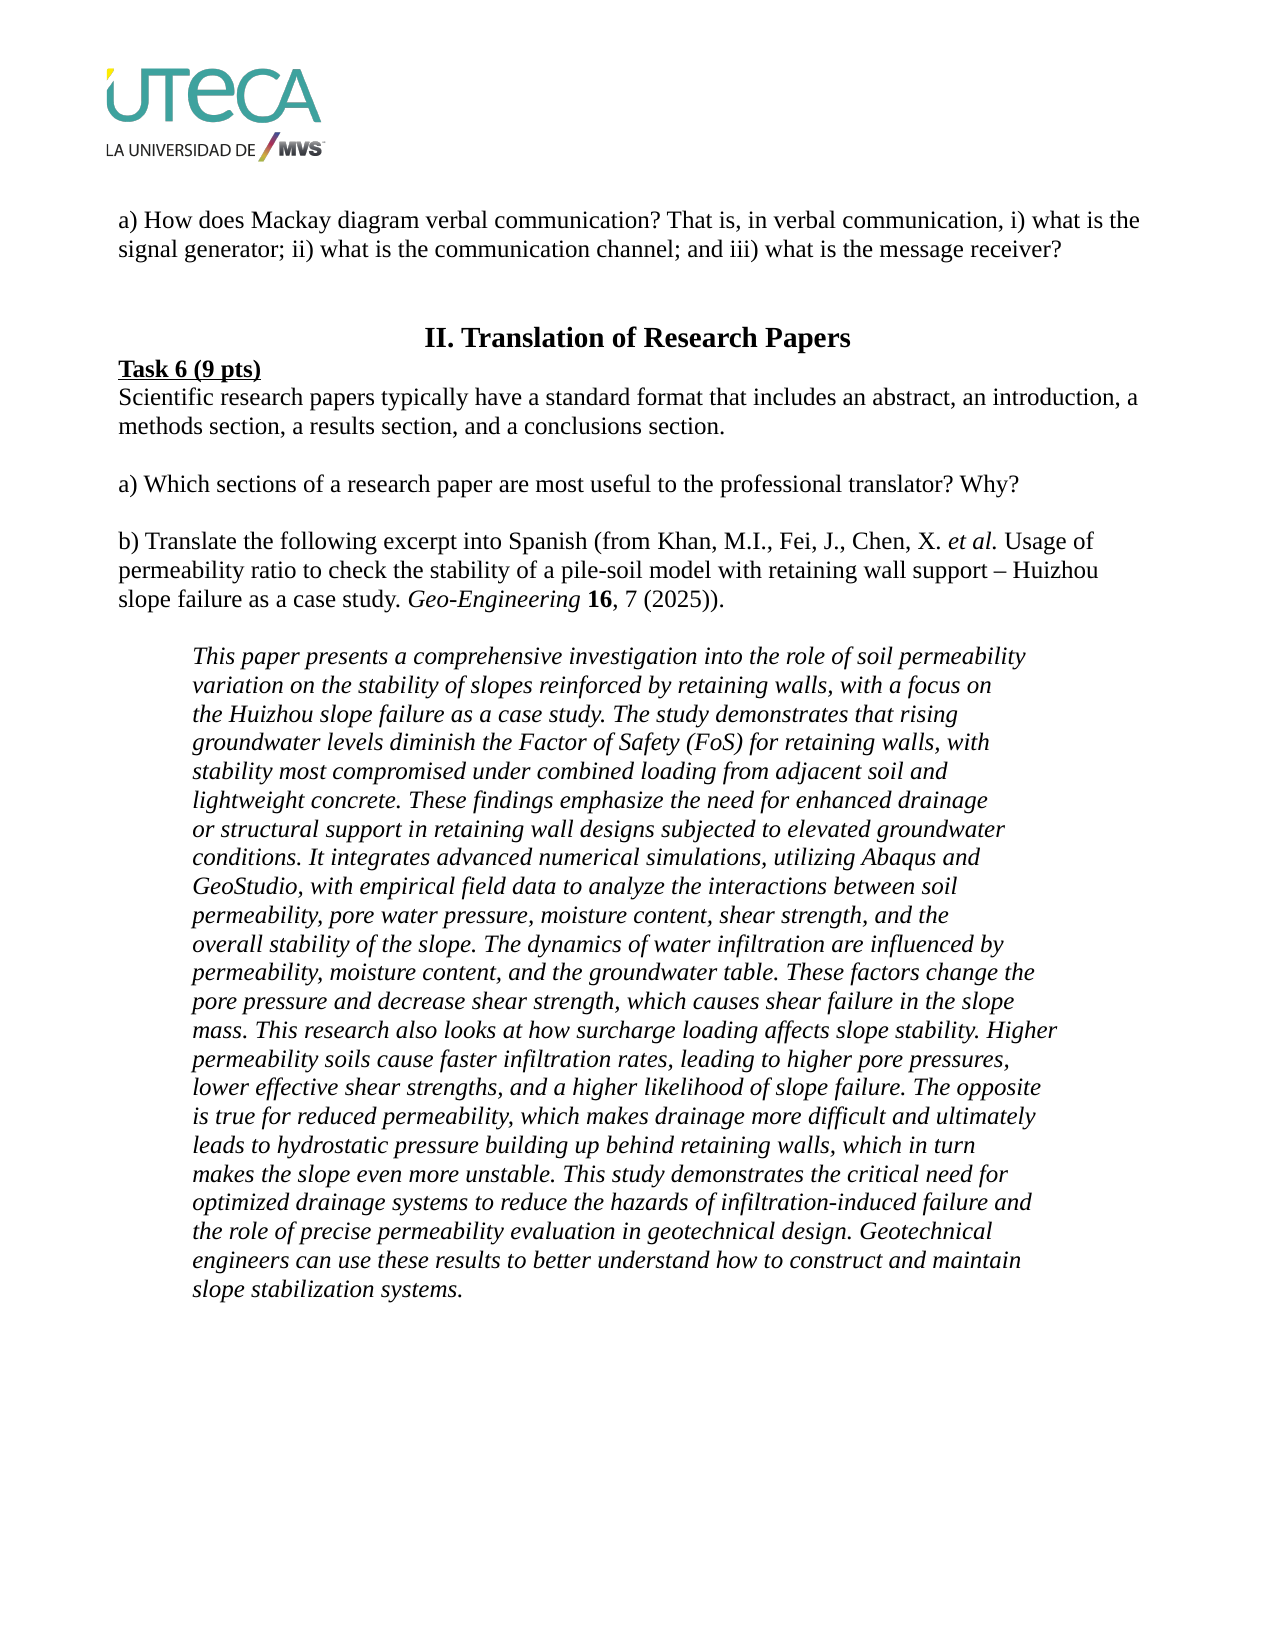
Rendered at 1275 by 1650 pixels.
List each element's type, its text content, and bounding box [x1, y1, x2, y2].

text Task 6 (9 pts) [118, 354, 1157, 382]
text mass. This research also looks at how surcharge loading affects slope stability. Higher [192, 1015, 1157, 1044]
text makes the slope even more unstable. This study demonstrates the critical need for [192, 1159, 1157, 1187]
text the role of precise permeability evaluation in geotechnical design. Geotechnical [192, 1216, 1157, 1245]
text stability most compromised under combined loading from adjacent soil and [192, 756, 1157, 785]
text Scientific research papers typically have a standard format that includes an abstract, an introduction, a methods section, a results section, and a conclusions section. [118, 382, 1157, 440]
text permeability soils cause faster infiltration rates, leading to higher pore pressures, [192, 1044, 1157, 1072]
text groundwater levels diminish the Factor of Safety (FoS) for retaining walls, with [192, 727, 1157, 756]
text GeoStudio, with empirical field data to analyze the interactions between soil [192, 871, 1157, 900]
text a) How does Mackay diagram verbal communication? That is, in verbal communication, i) what is the signal generator; ii) what is the communication channel; and iii) what is the message receiver? [118, 205, 1157, 263]
text variation on the stability of slopes reinforced by retaining walls, with a focus on [192, 670, 1157, 699]
text is true for reduced permeability, which makes drainage more difficult and ultimately [192, 1101, 1157, 1130]
text optimized drainage systems to reduce the hazards of infiltration-induced failure and [192, 1187, 1157, 1216]
text leads to hydrostatic pressure building up behind retaining walls, which in turn [192, 1130, 1157, 1159]
text or structural support in retaining wall designs subjected to elevated groundwater [192, 814, 1157, 842]
text This paper presents a comprehensive investigation into the role of soil permeability [192, 641, 1157, 670]
text II. Translation of Research Papers [118, 320, 1157, 354]
text permeability, pore water pressure, moisture content, shear strength, and the [192, 900, 1157, 929]
picture [104, 64, 328, 166]
text lightweight concrete. These findings emphasize the need for enhanced drainage [192, 785, 1157, 814]
text b) Translate the following excerpt into Spanish (from Khan, M.I., Fei, J., Chen, X. et al. Usage of permeability ratio to check the stability of a pile-soil model with retaining wall support – Huizhou slope failure as a case study. Geo-Engineering 16, 7 (2025)). [118, 526, 1157, 612]
text the Huizhou slope failure as a case study. The study demonstrates that rising [192, 699, 1157, 727]
text engineers can use these results to better understand how to construct and maintain [192, 1245, 1157, 1274]
text conditions. It integrates advanced numerical simulations, utilizing Abaqus and [192, 842, 1157, 871]
text pore pressure and decrease shear strength, which causes shear failure in the slope [192, 986, 1157, 1015]
text permeability, moisture content, and the groundwater table. These factors change the [192, 957, 1157, 986]
text lower effective shear strengths, and a higher likelihood of slope failure. The opposite [192, 1072, 1157, 1101]
text overall stability of the slope. The dynamics of water infiltration are influenced by [192, 929, 1157, 957]
text slope stabilization systems. [192, 1274, 1157, 1302]
text a) Which sections of a research paper are most useful to the professional translator? Why? [118, 469, 1157, 497]
